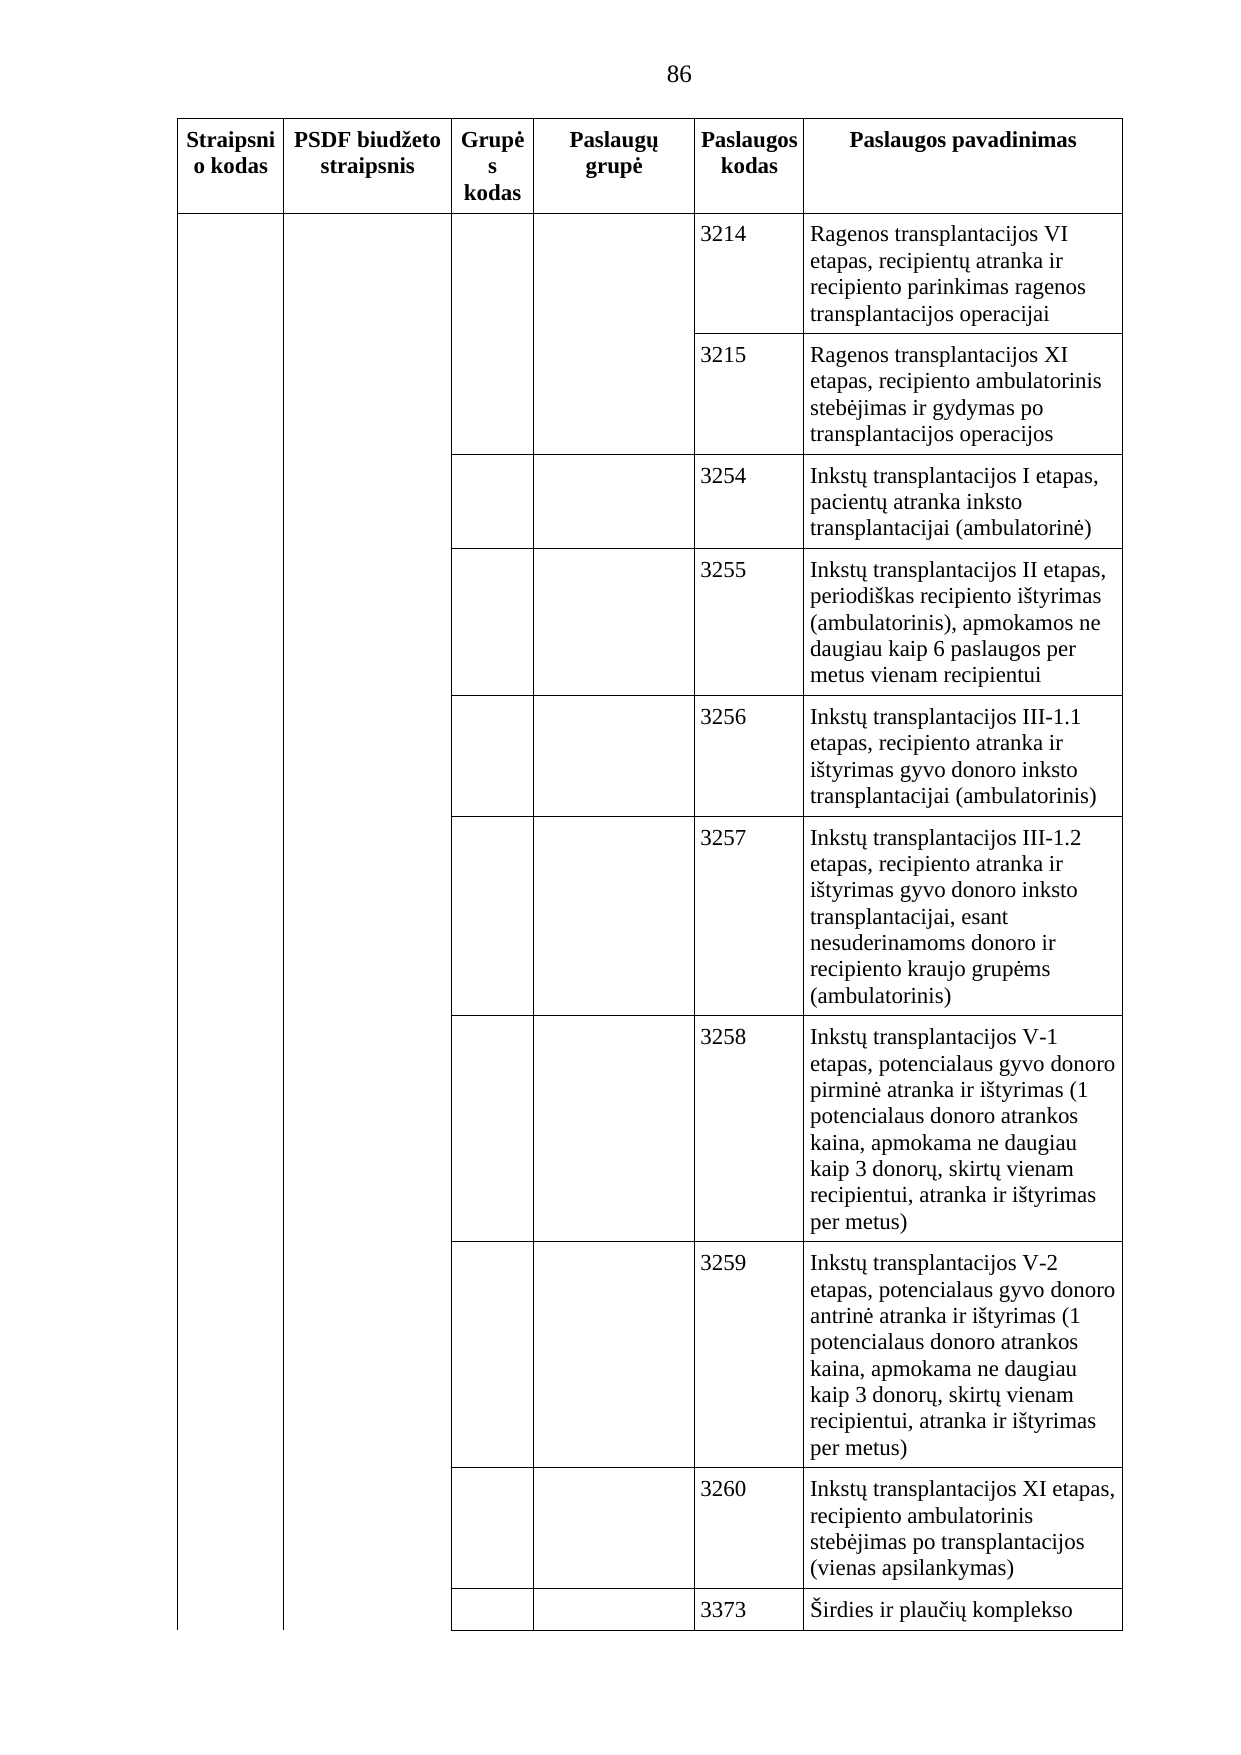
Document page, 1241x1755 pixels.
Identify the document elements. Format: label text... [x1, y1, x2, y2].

table_cell [178, 1467, 283, 1588]
table_cell 3215 [695, 334, 803, 454]
table_cell [284, 1015, 451, 1241]
table_cell 3214 [695, 214, 803, 333]
table_cell Inkstų transplantacijos II etapas, periodiškas recipiento ištyrimas (ambulatorinis), apmokamos ne daugiau kaip 6 paslaugos per metus vienam recipientui [804, 549, 1122, 695]
table_cell [452, 1242, 533, 1467]
table_cell [284, 816, 451, 1015]
table_cell [178, 1588, 283, 1629]
table_cell [534, 1016, 694, 1241]
table_cell 3258 [695, 1016, 803, 1241]
table_cell [534, 1589, 694, 1629]
table_cell 3260 [695, 1468, 803, 1588]
table_header Straipsnio kodas [178, 119, 283, 212]
table_cell Inkstų transplantacijos V-2 etapas, potencialaus gyvo donoro antrinė atranka ir ištyrimas (1 potencialaus donoro atrankos kaina, apmokama ne daugiau kaip 3 donorų, skirtų vienam recipientui, atranka ir ištyrimas per metus) [804, 1242, 1122, 1467]
table_cell [452, 455, 533, 548]
table_cell [284, 548, 451, 695]
table_cell [284, 1241, 451, 1467]
table_cell [452, 817, 533, 1015]
table_cell [534, 1468, 694, 1588]
table_cell 3259 [695, 1242, 803, 1467]
table_cell [284, 333, 451, 454]
table_cell [178, 214, 283, 333]
table_cell [284, 1467, 451, 1588]
table_cell [284, 1588, 451, 1629]
table_header PSDF biudžeto straipsnis [284, 119, 451, 212]
table_cell [178, 1015, 283, 1241]
table_cell [534, 1242, 694, 1467]
table_cell [534, 817, 694, 1015]
table_cell [534, 696, 694, 816]
table_cell [178, 548, 283, 695]
table_cell [178, 454, 283, 548]
table_cell 3256 [695, 696, 803, 816]
table_cell [452, 1589, 533, 1629]
table_cell 3254 [695, 455, 803, 548]
table_cell Ragenos transplantacijos VI etapas, recipientų atranka ir recipiento parinkimas ragenos transplantacijos operacijai [804, 214, 1122, 333]
table_cell Inkstų transplantacijos XI etapas, recipiento ambulatorinis stebėjimas po transplantacijos (vienas apsilankymas) [804, 1468, 1122, 1588]
table_cell [178, 816, 283, 1015]
table_cell [534, 214, 694, 454]
table_cell [452, 1016, 533, 1241]
table_cell [534, 455, 694, 548]
table_cell [534, 549, 694, 695]
table_header Paslaugos pavadinimas [804, 119, 1122, 212]
table_cell [284, 214, 451, 333]
table_cell [452, 696, 533, 816]
table_cell 3257 [695, 817, 803, 1015]
table_cell [178, 695, 283, 816]
table_cell [452, 549, 533, 695]
table_cell [284, 695, 451, 816]
table_cell Inkstų transplantacijos I etapas, pacientų atranka inksto transplantacijai (ambulatorinė) [804, 455, 1122, 548]
table_header Grupės kodas [452, 119, 533, 212]
table_header Paslaugos kodas [695, 119, 803, 212]
table_header Paslaugų grupė [534, 119, 694, 212]
table_cell Inkstų transplantacijos V-1 etapas, potencialaus gyvo donoro pirminė atranka ir ištyrimas (1 potencialaus donoro atrankos kaina, apmokama ne daugiau kaip 3 donorų, skirtų vienam recipientui, atranka ir ištyrimas per metus) [804, 1016, 1122, 1241]
table_cell 3255 [695, 549, 803, 695]
table_cell Širdies ir plaučių komplekso [804, 1589, 1122, 1629]
table_cell [284, 454, 451, 548]
table_cell [452, 214, 533, 454]
table_cell Inkstų transplantacijos III-1.1 etapas, recipiento atranka ir ištyrimas gyvo donoro inksto transplantacijai (ambulatorinis) [804, 696, 1122, 816]
table_cell [178, 1241, 283, 1467]
table_cell [178, 333, 283, 454]
table_cell Ragenos transplantacijos XI etapas, recipiento ambulatorinis stebėjimas ir gydymas po transplantacijos operacijos [804, 334, 1122, 454]
table_cell Inkstų transplantacijos III-1.2 etapas, recipiento atranka ir ištyrimas gyvo donoro inksto transplantacijai, esant nesuderinamoms donoro ir recipiento kraujo grupėms (ambulatorinis) [804, 817, 1122, 1015]
table_cell 3373 [695, 1589, 803, 1629]
table_cell [452, 1468, 533, 1588]
